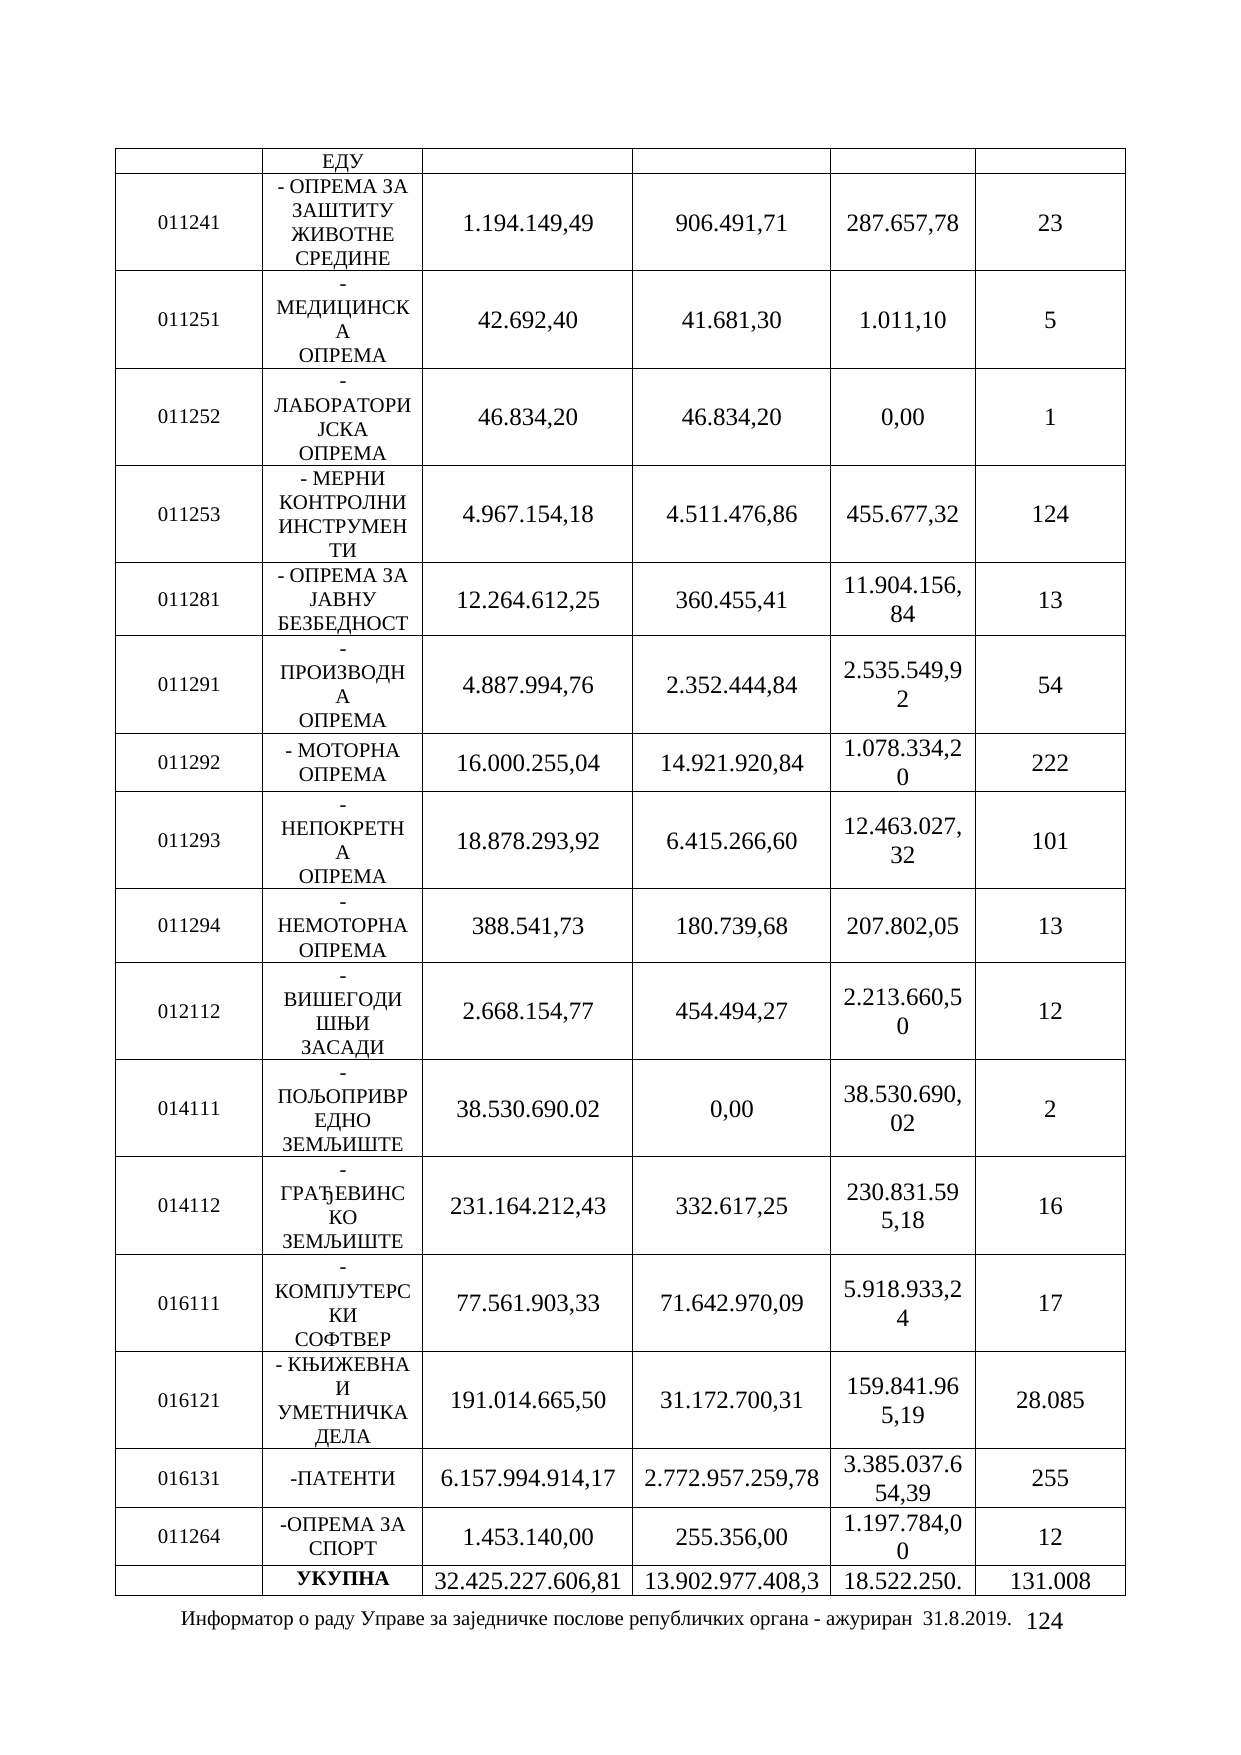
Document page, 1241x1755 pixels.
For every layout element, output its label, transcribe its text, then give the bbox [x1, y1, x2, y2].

table_cell 16 [976, 1157, 1125, 1253]
table_cell 0,00 [633, 1060, 830, 1156]
table_cell 6.157.994.914,17 [423, 1449, 632, 1507]
table_cell 011291 [116, 636, 262, 732]
table_cell 906.491,71 [633, 174, 830, 270]
table_cell - ОПРЕМА ЗА ЗАШТИТУ ЖИВОТНЕ СРЕДИНЕ [263, 174, 422, 270]
table_cell 011281 [116, 563, 262, 635]
table_cell [831, 149, 975, 173]
table_cell 4.511.476,86 [633, 466, 830, 562]
table_cell [976, 149, 1125, 173]
table_cell - МОТОРНА ОПРЕМА [263, 734, 422, 791]
table_cell 12 [976, 1508, 1125, 1565]
table_cell 2.668.154,77 [423, 963, 632, 1059]
table_cell 011264 [116, 1508, 262, 1565]
table_cell 014111 [116, 1060, 262, 1156]
table_cell 38.530.690,02 [831, 1060, 975, 1156]
table_cell 2.535.549,92 [831, 636, 975, 732]
table_cell 332.617,25 [633, 1157, 830, 1253]
table_cell 012112 [116, 963, 262, 1059]
table_cell УКУПНА [263, 1566, 422, 1595]
table_cell 124 [976, 466, 1125, 562]
table_cell 1.078.334,20 [831, 734, 975, 791]
table_cell 3.385.037.654,39 [831, 1449, 975, 1507]
table_cell 4.967.154,18 [423, 466, 632, 562]
table_cell [423, 149, 632, 173]
table_cell 0,00 [831, 369, 975, 465]
table_cell 46.834,20 [633, 369, 830, 465]
table_cell 011292 [116, 734, 262, 791]
table_cell 13.902.977.408,3 [633, 1566, 830, 1595]
table_cell 77.561.903,33 [423, 1255, 632, 1351]
table_cell - МЕРНИ КОНТРОЛНИ ИНСТРУМЕНТИ [263, 466, 422, 562]
table_cell [116, 1566, 262, 1595]
table_cell 131.008 [976, 1566, 1125, 1595]
table_cell 454.494,27 [633, 963, 830, 1059]
table_cell 32.425.227.606,81 [423, 1566, 632, 1595]
table_cell 18.878.293,92 [423, 792, 632, 888]
table_cell 5 [976, 271, 1125, 367]
table_cell 455.677,32 [831, 466, 975, 562]
table_cell 38.530.690.02 [423, 1060, 632, 1156]
table_cell 159.841.965,19 [831, 1352, 975, 1448]
table_cell 31.172.700,31 [633, 1352, 830, 1448]
table_cell 222 [976, 734, 1125, 791]
table_cell - ОПРЕМА ЗА ЈАВНУ БЕЗБЕДНОСТ [263, 563, 422, 635]
table_cell 360.455,41 [633, 563, 830, 635]
table_cell 18.522.250. [831, 1566, 975, 1595]
table_cell 2.352.444,84 [633, 636, 830, 732]
table_cell - НЕМОТОРНА ОПРЕМА [263, 889, 422, 962]
table_cell 23 [976, 174, 1125, 270]
table_cell 016121 [116, 1352, 262, 1448]
table_cell 016131 [116, 1449, 262, 1507]
table_cell 71.642.970,09 [633, 1255, 830, 1351]
table_cell 011293 [116, 792, 262, 888]
table_cell -ПАТЕНТИ [263, 1449, 422, 1507]
table_cell 1.197.784,00 [831, 1508, 975, 1565]
table_cell 46.834,20 [423, 369, 632, 465]
table_cell 6.415.266,60 [633, 792, 830, 888]
table_cell 2.213.660,50 [831, 963, 975, 1059]
table_cell 17 [976, 1255, 1125, 1351]
table_cell -ОПРЕМА ЗА СПОРТ [263, 1508, 422, 1565]
table_cell 28.085 [976, 1352, 1125, 1448]
table_cell 13 [976, 563, 1125, 635]
table_cell 016111 [116, 1255, 262, 1351]
table_cell - НЕПОКРЕТНА ОПРЕМА [263, 792, 422, 888]
table_cell 101 [976, 792, 1125, 888]
table_cell - ВИШЕГОДИШЊИ ЗАСАДИ [263, 963, 422, 1059]
table_cell 5.918.933,24 [831, 1255, 975, 1351]
table_cell 1.194.149,49 [423, 174, 632, 270]
table_cell 230.831.595,18 [831, 1157, 975, 1253]
table_cell 180.739,68 [633, 889, 830, 962]
table_cell 255 [976, 1449, 1125, 1507]
table_cell 12.463.027,32 [831, 792, 975, 888]
table_cell - КОМПЈУТЕРСКИ СОФТВЕР [263, 1255, 422, 1351]
table_cell - ГРАЂЕВИНСКО ЗЕМЉИШТЕ [263, 1157, 422, 1253]
table_cell 287.657,78 [831, 174, 975, 270]
table_cell 011251 [116, 271, 262, 367]
table_cell - ПРОИЗВОДНА ОПРЕМА [263, 636, 422, 732]
table_cell 011252 [116, 369, 262, 465]
table_cell 2.772.957.259,78 [633, 1449, 830, 1507]
table_cell - МЕДИЦИНСКА ОПРЕМА [263, 271, 422, 367]
table_cell 11.904.156,84 [831, 563, 975, 635]
table_cell 191.014.665,50 [423, 1352, 632, 1448]
table_cell 014112 [116, 1157, 262, 1253]
table_cell 4.887.994,76 [423, 636, 632, 732]
table_cell 42.692,40 [423, 271, 632, 367]
table_cell 16.000.255,04 [423, 734, 632, 791]
table_cell 207.802,05 [831, 889, 975, 962]
table_cell [633, 149, 830, 173]
table_cell 011241 [116, 174, 262, 270]
table_cell 13 [976, 889, 1125, 962]
table_cell [116, 149, 262, 173]
table_cell 011294 [116, 889, 262, 962]
table_cell - ПОЉОПРИВРЕДНО ЗЕМЉИШТЕ [263, 1060, 422, 1156]
table_cell 54 [976, 636, 1125, 732]
table_cell 1.453.140,00 [423, 1508, 632, 1565]
table_cell 1 [976, 369, 1125, 465]
table_cell - ЛАБОРАТОРИЈСКА ОПРЕМА [263, 369, 422, 465]
table_cell 14.921.920,84 [633, 734, 830, 791]
table_cell 231.164.212,43 [423, 1157, 632, 1253]
table_cell 12.264.612,25 [423, 563, 632, 635]
table_cell 2 [976, 1060, 1125, 1156]
table_cell - КЊИЖЕВНА И УМЕТНИЧКА ДЕЛА [263, 1352, 422, 1448]
table_cell 12 [976, 963, 1125, 1059]
table_cell 41.681,30 [633, 271, 830, 367]
table_cell ЕДУ [263, 149, 422, 173]
table_cell 1.011,10 [831, 271, 975, 367]
table_cell 388.541,73 [423, 889, 632, 962]
table_cell 255.356,00 [633, 1508, 830, 1565]
table_cell 011253 [116, 466, 262, 562]
